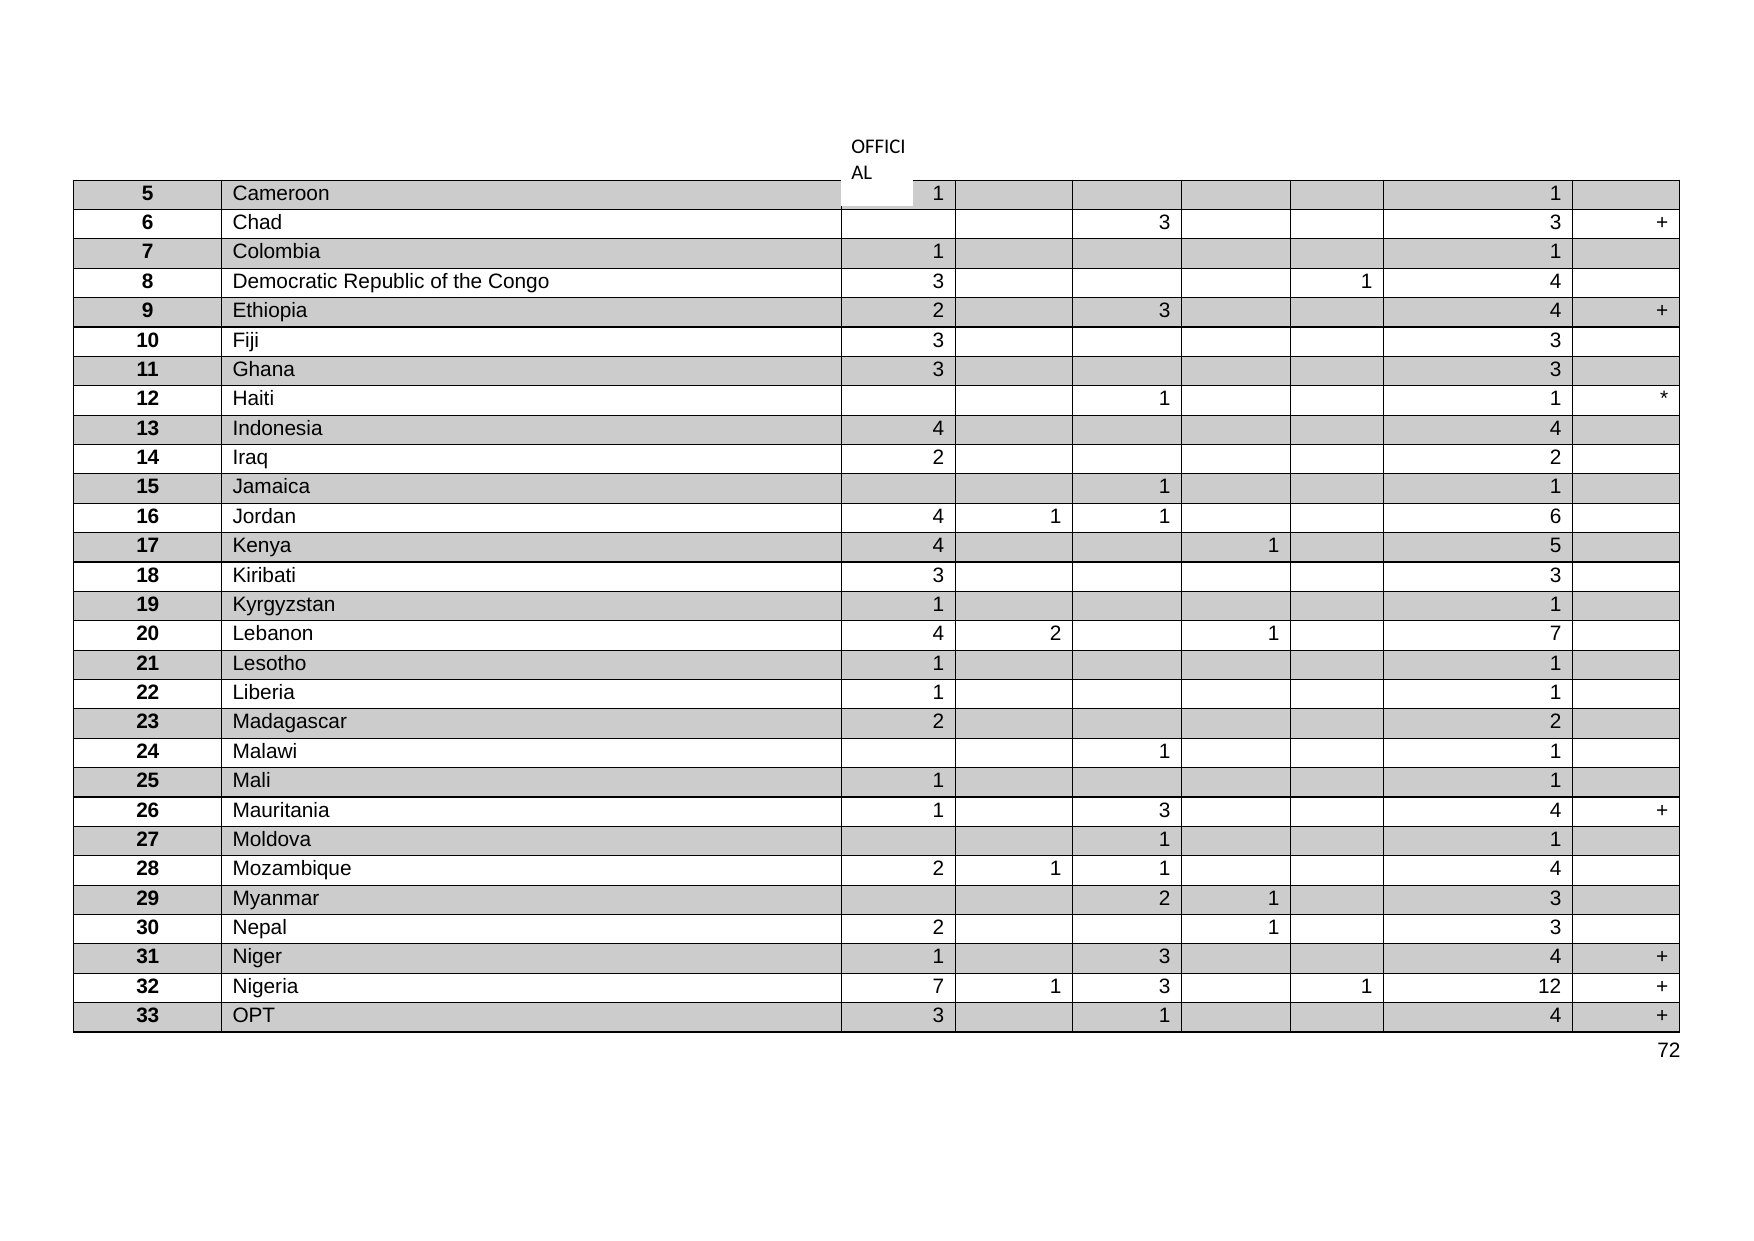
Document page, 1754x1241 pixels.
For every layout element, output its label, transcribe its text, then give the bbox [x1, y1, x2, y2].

table_cell 1 [1384, 592, 1572, 620]
table_cell 32 [74, 974, 221, 1002]
table_cell * [1573, 386, 1679, 414]
table_cell Haiti [222, 386, 841, 414]
table_cell [1182, 856, 1290, 884]
table_cell [1182, 709, 1290, 738]
table_cell 19 [74, 592, 221, 620]
table_cell 18 [74, 563, 221, 591]
table_cell [1073, 621, 1181, 649]
table_cell [1182, 445, 1290, 473]
table_cell 31 [74, 944, 221, 973]
table_cell 1 [842, 798, 955, 826]
table_cell 1 [1073, 474, 1181, 503]
table_cell [1573, 827, 1679, 855]
table_cell [1573, 181, 1679, 209]
table_cell [1182, 944, 1290, 973]
table_cell [1073, 416, 1181, 444]
table_cell + [1573, 798, 1679, 826]
table_cell [956, 680, 1072, 708]
table_cell Lesotho [222, 651, 841, 679]
table_cell + [1573, 944, 1679, 973]
table_cell 4 [842, 416, 955, 444]
table_cell 14 [74, 445, 221, 473]
table_cell [1182, 768, 1290, 796]
table_cell [956, 328, 1072, 356]
table_cell Myanmar [222, 886, 841, 914]
table_cell 4 [1384, 944, 1572, 973]
table_cell [1182, 798, 1290, 826]
table_cell 1 [1182, 915, 1290, 943]
table_cell [1573, 709, 1679, 738]
table_cell 1 [842, 768, 955, 796]
table_cell [1073, 357, 1181, 385]
table_cell 33 [74, 1003, 221, 1031]
table_cell [1182, 269, 1290, 297]
table_cell [1291, 798, 1383, 826]
table_cell 24 [74, 739, 221, 767]
table_cell 1 [1291, 974, 1383, 1002]
table_cell [1073, 328, 1181, 356]
table_cell 8 [74, 269, 221, 297]
table_cell 6 [74, 210, 221, 238]
table_cell 2 [842, 445, 955, 473]
table_cell 25 [74, 768, 221, 796]
table_cell 4 [1384, 298, 1572, 326]
table_cell 1 [1384, 239, 1572, 268]
table_cell [842, 210, 955, 238]
table_cell [1182, 563, 1290, 591]
table_cell [1291, 298, 1383, 326]
table_cell [842, 386, 955, 414]
table_cell 1 [1384, 181, 1572, 209]
table_cell 1 [1384, 386, 1572, 414]
table_cell 10 [74, 328, 221, 356]
table_cell 9 [74, 298, 221, 326]
table_cell 1 [1073, 386, 1181, 414]
table_cell [1073, 563, 1181, 591]
table_cell [956, 886, 1072, 914]
table_cell + [1573, 974, 1679, 1002]
table_cell [1573, 504, 1679, 532]
table_cell [956, 269, 1072, 297]
table_cell 1 [1182, 621, 1290, 649]
table_cell 3 [842, 357, 955, 385]
table_cell 30 [74, 915, 221, 943]
table_cell [956, 445, 1072, 473]
table_cell [1573, 651, 1679, 679]
table_cell 1 [956, 856, 1072, 884]
table_cell 3 [1073, 974, 1181, 1002]
table_cell Iraq [222, 445, 841, 473]
table_cell [956, 386, 1072, 414]
table_cell [842, 739, 955, 767]
table_cell Kiribati [222, 563, 841, 591]
table_cell 3 [842, 1003, 955, 1031]
table_cell [1573, 915, 1679, 943]
table_cell [1182, 210, 1290, 238]
table_cell [1291, 328, 1383, 356]
table_cell 2 [956, 621, 1072, 649]
table_cell Chad [222, 210, 841, 238]
table_cell [1182, 357, 1290, 385]
table_cell 4 [1384, 856, 1572, 884]
table_cell [1073, 915, 1181, 943]
table_cell [1573, 328, 1679, 356]
table_cell 3 [1073, 298, 1181, 326]
table_cell [1073, 445, 1181, 473]
table_cell [956, 1003, 1072, 1031]
table_cell [956, 210, 1072, 238]
table_cell 2 [842, 709, 955, 738]
table_cell 3 [1384, 915, 1572, 943]
table_cell [1073, 592, 1181, 620]
table_cell 1 [1384, 739, 1572, 767]
table_cell [842, 474, 955, 503]
table_cell [1573, 563, 1679, 591]
table_cell Ghana [222, 357, 841, 385]
table_cell 1 [842, 944, 955, 973]
table_cell [956, 563, 1072, 591]
table_cell [1573, 357, 1679, 385]
table_cell [1182, 504, 1290, 532]
table_cell 22 [74, 680, 221, 708]
table_cell + [1573, 1003, 1679, 1031]
table_cell Ethiopia [222, 298, 841, 326]
table_cell 3 [1384, 563, 1572, 591]
table_cell 1 [842, 651, 955, 679]
table_cell 13 [74, 416, 221, 444]
table_cell Mauritania [222, 798, 841, 826]
table_cell [1291, 386, 1383, 414]
table_cell + [1573, 210, 1679, 238]
table_cell [956, 944, 1072, 973]
table_cell [1291, 856, 1383, 884]
table_cell [1291, 709, 1383, 738]
table_cell [1073, 239, 1181, 268]
table_cell 15 [74, 474, 221, 503]
table_cell 4 [842, 504, 955, 532]
table_cell 4 [1384, 1003, 1572, 1031]
table_cell [1073, 768, 1181, 796]
table_cell [956, 651, 1072, 679]
table_cell [1291, 592, 1383, 620]
table_cell Mozambique [222, 856, 841, 884]
table_cell [956, 298, 1072, 326]
table_cell 1 [1384, 651, 1572, 679]
table_cell [1573, 621, 1679, 649]
table_cell [956, 239, 1072, 268]
table_cell [1182, 680, 1290, 708]
table_cell Liberia [222, 680, 841, 708]
table_cell OPT [222, 1003, 841, 1031]
table_cell [1073, 181, 1181, 209]
table_cell 7 [74, 239, 221, 268]
table_cell 29 [74, 886, 221, 914]
table_cell 1 [1384, 827, 1572, 855]
table_cell Lebanon [222, 621, 841, 649]
table_cell [1573, 680, 1679, 708]
table_cell 1 [1384, 768, 1572, 796]
table_cell [1182, 328, 1290, 356]
table_cell [1573, 739, 1679, 767]
table_cell [956, 739, 1072, 767]
table_cell [1291, 357, 1383, 385]
table_cell [1073, 269, 1181, 297]
table_cell 2 [1384, 445, 1572, 473]
table_cell 20 [74, 621, 221, 649]
table_cell 3 [842, 328, 955, 356]
table_cell 1 [842, 680, 955, 708]
table_cell 21 [74, 651, 221, 679]
table_cell [1182, 1003, 1290, 1031]
table_cell 1 [1182, 533, 1290, 561]
table_cell [1073, 709, 1181, 738]
table_cell [1073, 680, 1181, 708]
table_cell [1291, 621, 1383, 649]
table_cell 11 [74, 357, 221, 385]
table_cell 2 [1073, 886, 1181, 914]
table_cell [1291, 944, 1383, 973]
table_cell [1573, 592, 1679, 620]
table_cell Kyrgyzstan [222, 592, 841, 620]
table_cell 1 [1073, 827, 1181, 855]
table_cell [1182, 651, 1290, 679]
table_cell Colombia [222, 239, 841, 268]
table_cell 2 [1384, 709, 1572, 738]
table_cell [1573, 474, 1679, 503]
table_cell [1182, 298, 1290, 326]
table_cell Kenya [222, 533, 841, 561]
table_cell Nepal [222, 915, 841, 943]
table_cell [1291, 563, 1383, 591]
table_cell [1073, 651, 1181, 679]
table_cell 1 [956, 974, 1072, 1002]
table_cell [1573, 416, 1679, 444]
table_cell [1573, 239, 1679, 268]
table_cell Malawi [222, 739, 841, 767]
table_cell [956, 181, 1072, 209]
table_cell Jamaica [222, 474, 841, 503]
table_cell [1291, 915, 1383, 943]
table_cell 3 [1384, 886, 1572, 914]
table_cell [956, 798, 1072, 826]
table_cell [1182, 181, 1290, 209]
table_cell [842, 886, 955, 914]
table_cell [956, 768, 1072, 796]
table_cell 1 [956, 504, 1072, 532]
table_cell [1573, 533, 1679, 561]
table_cell Madagascar [222, 709, 841, 738]
table_cell [1291, 680, 1383, 708]
table_cell 28 [74, 856, 221, 884]
table_cell [1573, 886, 1679, 914]
table_cell 3 [1073, 944, 1181, 973]
table_cell [1291, 504, 1383, 532]
table_cell 26 [74, 798, 221, 826]
table_cell Nigeria [222, 974, 841, 1002]
table_cell 1 [1073, 504, 1181, 532]
table_cell [1573, 269, 1679, 297]
table_cell [956, 592, 1072, 620]
table_cell [956, 915, 1072, 943]
table_cell [1291, 1003, 1383, 1031]
table_cell Mali [222, 768, 841, 796]
table_cell 2 [842, 856, 955, 884]
table_cell Indonesia [222, 416, 841, 444]
table_cell [1182, 739, 1290, 767]
table_cell 4 [1384, 798, 1572, 826]
table_cell 12 [1384, 974, 1572, 1002]
table_cell [1182, 474, 1290, 503]
table_cell [1291, 239, 1383, 268]
table_cell [1182, 386, 1290, 414]
table_cell 1 [842, 181, 955, 209]
table_cell 23 [74, 709, 221, 738]
table_cell Democratic Republic of the Congo [222, 269, 841, 297]
table_cell [956, 474, 1072, 503]
table_cell 7 [1384, 621, 1572, 649]
table_cell 5 [1384, 533, 1572, 561]
table_cell 4 [1384, 416, 1572, 444]
table_cell [956, 416, 1072, 444]
table_cell [1573, 768, 1679, 796]
table_cell 1 [1073, 739, 1181, 767]
table_cell 2 [842, 915, 955, 943]
table_cell Moldova [222, 827, 841, 855]
table_cell [1291, 768, 1383, 796]
table_cell 4 [842, 533, 955, 561]
table_cell [1182, 239, 1290, 268]
table_cell [842, 827, 955, 855]
table_cell [1291, 739, 1383, 767]
table_cell 3 [1384, 210, 1572, 238]
table_cell [956, 533, 1072, 561]
table_cell [1291, 886, 1383, 914]
table_cell 6 [1384, 504, 1572, 532]
table_cell [1291, 533, 1383, 561]
table_cell 3 [1073, 210, 1181, 238]
table_cell 4 [1384, 269, 1572, 297]
table_cell 1 [1384, 474, 1572, 503]
table_cell Jordan [222, 504, 841, 532]
table_cell 3 [842, 269, 955, 297]
table_cell Fiji [222, 328, 841, 356]
table_cell Cameroon [222, 181, 841, 209]
table_cell + [1573, 298, 1679, 326]
table_cell [1291, 651, 1383, 679]
table_cell 4 [842, 621, 955, 649]
table_cell [1573, 856, 1679, 884]
table_cell [1291, 474, 1383, 503]
table_cell 2 [842, 298, 955, 326]
table_cell 1 [1384, 680, 1572, 708]
table_cell 3 [1384, 357, 1572, 385]
table_cell 3 [842, 563, 955, 591]
table_cell 3 [1073, 798, 1181, 826]
table_cell [956, 357, 1072, 385]
table_cell [1291, 210, 1383, 238]
table_cell 1 [1182, 886, 1290, 914]
table_cell [1182, 416, 1290, 444]
table_cell [1291, 416, 1383, 444]
table_cell 1 [842, 239, 955, 268]
table_cell [1182, 974, 1290, 1002]
table_cell 1 [1291, 269, 1383, 297]
table_cell Niger [222, 944, 841, 973]
table_cell [1073, 533, 1181, 561]
table_cell 7 [842, 974, 955, 1002]
table_cell [1291, 181, 1383, 209]
table_cell [1182, 827, 1290, 855]
table_cell [1573, 445, 1679, 473]
table_cell 27 [74, 827, 221, 855]
table_cell [1182, 592, 1290, 620]
table_cell 16 [74, 504, 221, 532]
table_cell [956, 827, 1072, 855]
table_cell 12 [74, 386, 221, 414]
table_cell 1 [1073, 856, 1181, 884]
table_cell [956, 709, 1072, 738]
table_cell 17 [74, 533, 221, 561]
table_cell 5 [74, 181, 221, 209]
table_cell 1 [1073, 1003, 1181, 1031]
table_cell [1291, 445, 1383, 473]
table_cell 3 [1384, 328, 1572, 356]
table_cell 1 [842, 592, 955, 620]
table_cell [1291, 827, 1383, 855]
